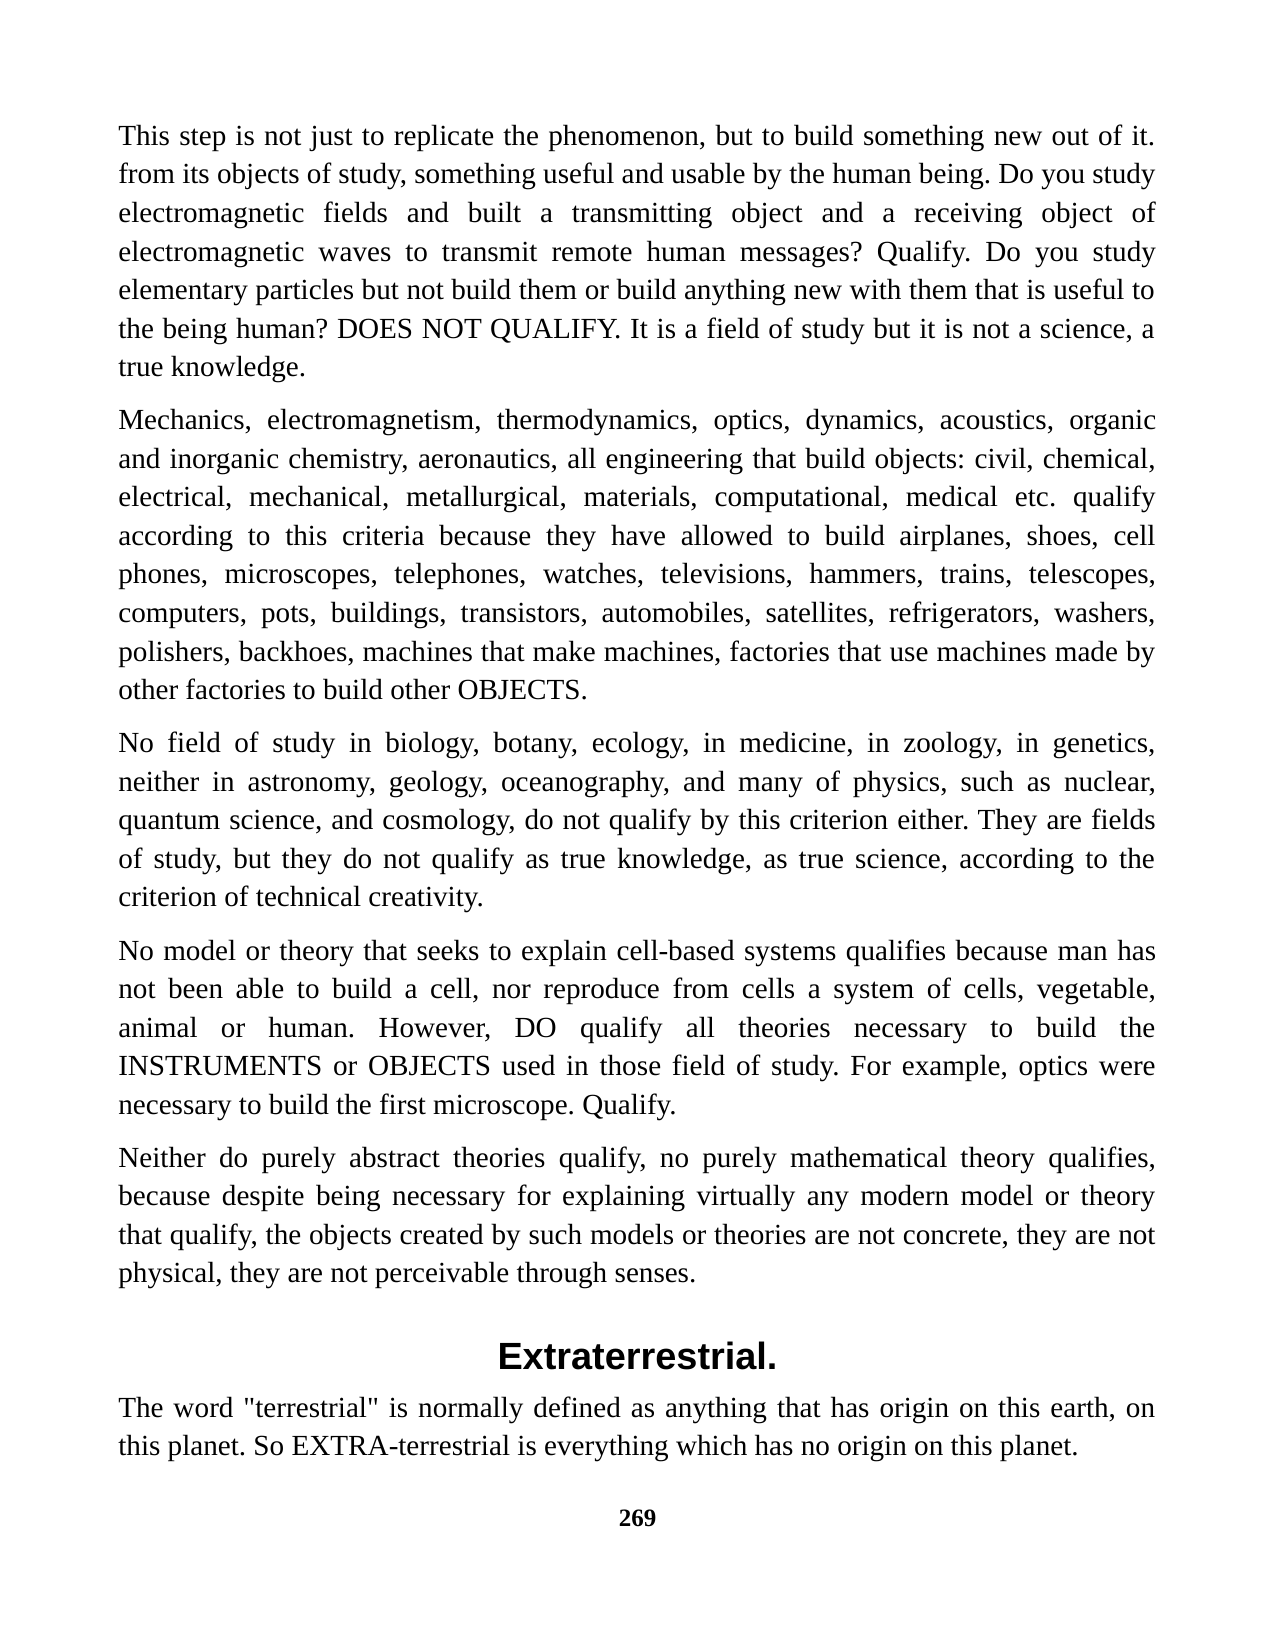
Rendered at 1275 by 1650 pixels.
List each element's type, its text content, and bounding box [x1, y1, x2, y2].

text This step is not just to replicate the phenomenon, but to build something new out of it. from its objects of study, something useful and usable by the human being. Do you study electromagnetic fields and built a transmitting object and a receiving object of electromagnetic waves to transmit remote human messages? Qualify. Do you study elementary particles but not build them or build anything new with them that is useful to the being human? DOES NOT QUALIFY. It is a field of study but it is not a science, a true knowledge. [118, 118, 1157, 383]
text Neither do purely abstract theories qualify, no purely mathematical theory qualifies, because despite being necessary for explaining virtually any modern model or theory that qualify, the objects created by such models or theories are not concrete, they are not physical, they are not perceivable through senses. [118, 1140, 1157, 1289]
text Mechanics, electromagnetism, thermodynamics, optics, dynamics, acoustics, organic and inorganic chemistry, aeronautics, all engineering that build objects: civil, chemical, electrical, mechanical, metallurgical, materials, computational, medical etc. qualify according to this criteria because they have allowed to build airplanes, shoes, cell phones, microscopes, telephones, watches, televisions, hammers, trains, telescopes, computers, pots, buildings, transistors, automobiles, satellites, refrigerators, washers, polishers, backhoes, machines that make machines, factories that use machines made by other factories to build other OBJECTS. [118, 402, 1157, 706]
subtitle Extraterrestrial. [118, 1334, 1157, 1377]
text No field of study in biology, botany, ecology, in medicine, in zoology, in genetics, neither in astronomy, geology, oceanography, and many of physics, such as nuclear, quantum science, and cosmology, do not qualify by this criterion either. They are fields of study, but they do not qualify as true knowledge, as true science, according to the criterion of technical creativity. [118, 725, 1157, 913]
text No model or theory that seeks to explain cell-based systems qualifies because man has not been able to build a cell, nor reproduce from cells a system of cells, vegetable, animal or human. However, DO qualify all theories necessary to build the INSTRUMENTS or OBJECTS used in those field of study. For example, optics were necessary to build the first microscope. Qualify. [118, 933, 1157, 1120]
text The word "terrestrial" is normally defined as anything that has origin on this earth, on this planet. So EXTRA-terrestrial is everything which has no origin on this planet. [118, 1390, 1157, 1462]
